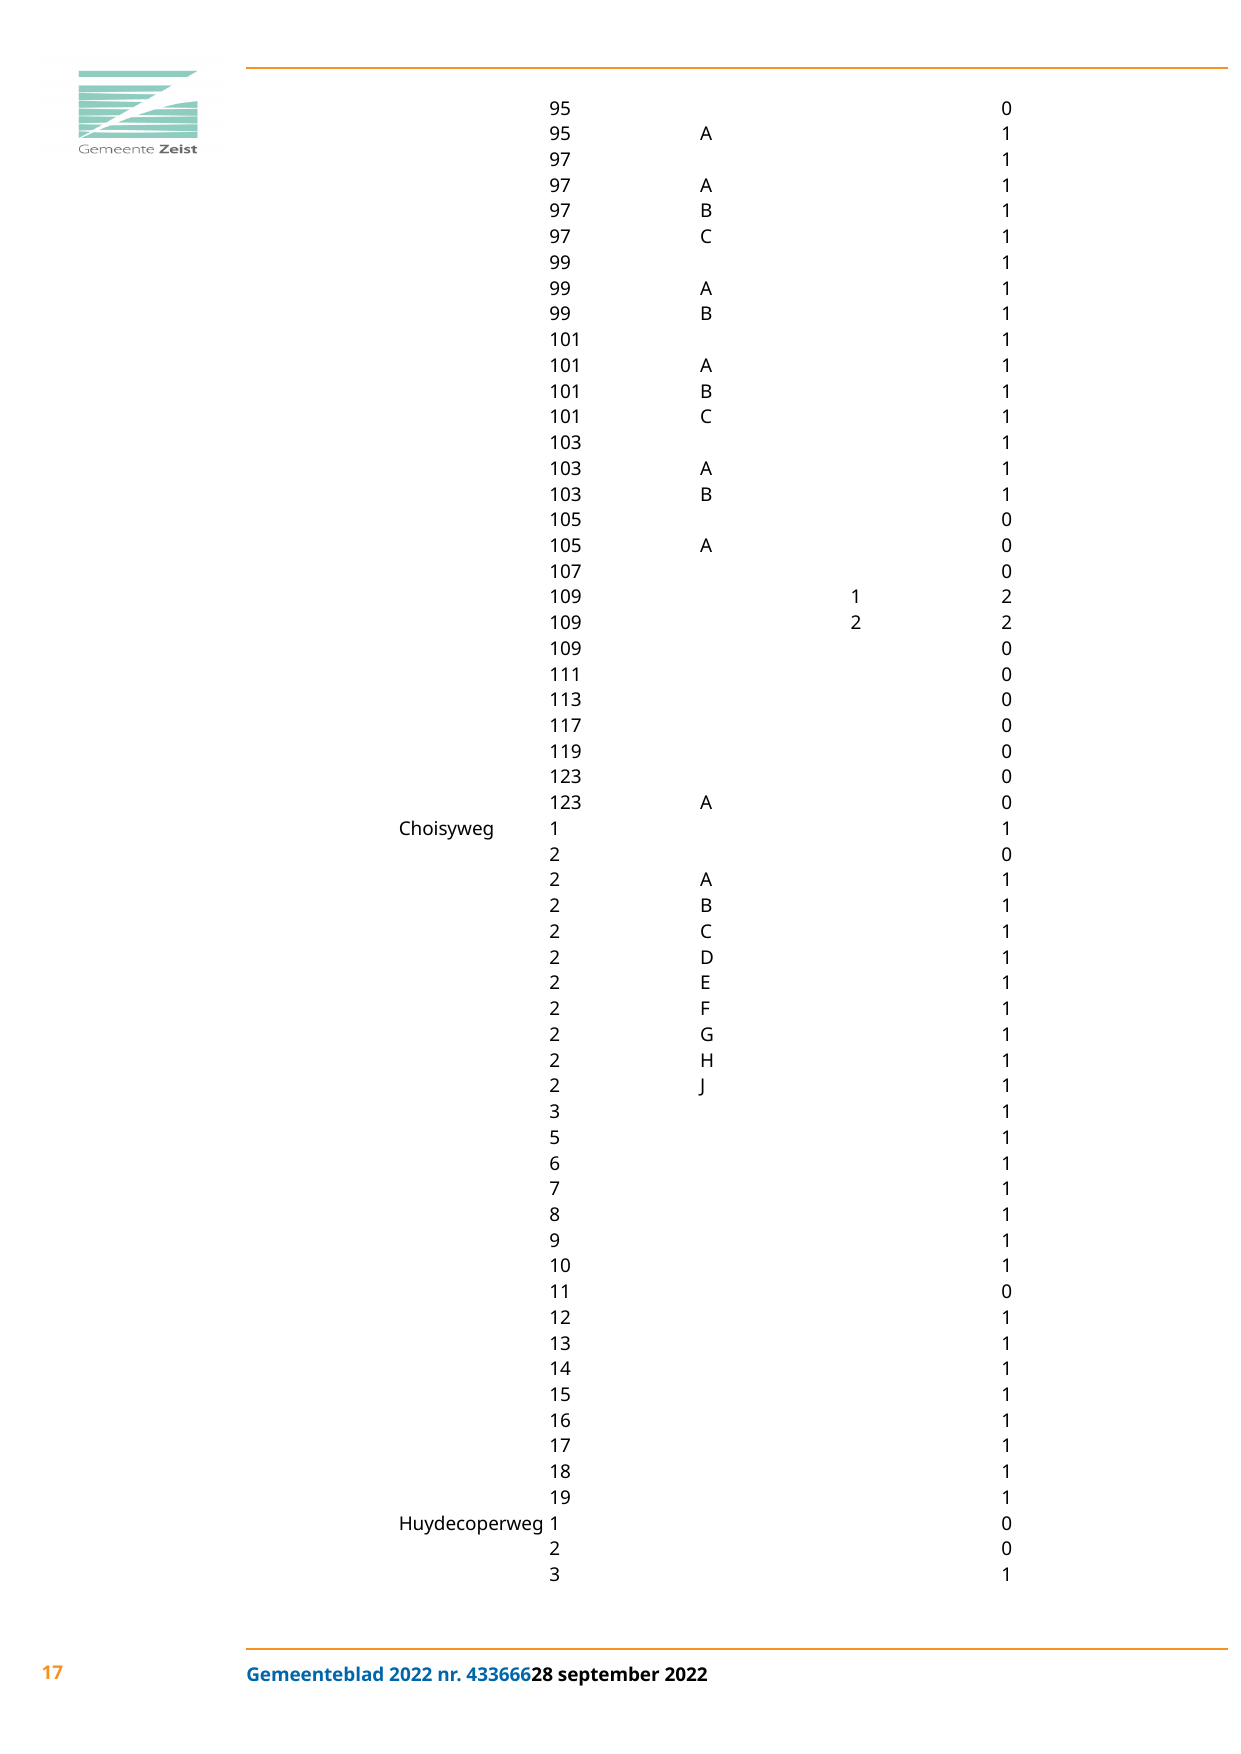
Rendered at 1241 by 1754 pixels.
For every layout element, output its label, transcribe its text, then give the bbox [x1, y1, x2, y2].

table_cell 15 [549, 1381, 700, 1407]
table_cell [399, 249, 549, 275]
table_cell [399, 1124, 549, 1150]
table_cell [850, 712, 1001, 738]
table_cell [248, 275, 398, 301]
table_cell [700, 1175, 850, 1201]
table_cell [399, 1484, 549, 1510]
table_cell [399, 1561, 549, 1587]
table_cell 1 [549, 1510, 700, 1536]
table_cell [248, 146, 398, 172]
table_cell 109 [549, 609, 700, 635]
table_cell [399, 224, 549, 249]
table_cell 1 [1001, 918, 1152, 944]
table_cell [850, 95, 1001, 121]
table_cell [850, 404, 1001, 429]
table_cell 2 [549, 841, 700, 867]
table_cell 0 [1001, 687, 1152, 712]
table_cell [399, 455, 549, 481]
table_cell [399, 1433, 549, 1458]
table_cell [248, 995, 398, 1021]
table_cell 103 [549, 429, 700, 455]
table_cell 1 [1001, 121, 1152, 146]
table_cell 1 [1001, 429, 1152, 455]
table_cell [850, 995, 1001, 1021]
table_cell [700, 249, 850, 275]
table_cell [248, 506, 398, 532]
table_cell [248, 764, 398, 789]
table_cell [248, 1150, 398, 1175]
table_cell [850, 558, 1001, 584]
table_cell 16 [549, 1407, 700, 1433]
table_cell [248, 738, 398, 764]
table_cell [850, 378, 1001, 403]
table_cell [700, 635, 850, 661]
table_cell [850, 970, 1001, 995]
table_cell [850, 918, 1001, 944]
table_cell 123 [549, 790, 700, 815]
table_cell [850, 893, 1001, 918]
table_cell 12 [549, 1304, 700, 1330]
table_cell B [700, 301, 850, 326]
table_cell [399, 481, 549, 506]
table_cell Huydecoperweg [399, 1510, 549, 1536]
table_cell [399, 867, 549, 892]
table_cell [850, 1175, 1001, 1201]
table_cell [399, 841, 549, 867]
table_cell 101 [549, 326, 700, 352]
table_cell 2 [549, 944, 700, 969]
table_cell [850, 661, 1001, 687]
table_cell [248, 790, 398, 815]
table_cell [248, 404, 398, 429]
table_cell C [700, 918, 850, 944]
table_cell 5 [549, 1124, 700, 1150]
table_cell C [700, 404, 850, 429]
table_cell 1 [1001, 867, 1152, 892]
table_cell [248, 841, 398, 867]
table_cell 97 [549, 172, 700, 198]
table_cell A [700, 455, 850, 481]
table_cell [850, 1433, 1001, 1458]
table_cell 1 [1001, 1124, 1152, 1150]
table_cell 1 [1001, 1484, 1152, 1510]
table_cell 117 [549, 712, 700, 738]
table_cell 107 [549, 558, 700, 584]
table_cell 1 [1001, 172, 1152, 198]
table_cell 95 [549, 121, 700, 146]
table_cell Choisyweg [399, 815, 549, 841]
table_cell 99 [549, 249, 700, 275]
table_cell 1 [1001, 1561, 1152, 1587]
table_cell [248, 687, 398, 712]
table_cell [700, 1459, 850, 1484]
table_cell [399, 790, 549, 815]
table_cell [248, 1304, 398, 1330]
table_cell 0 [1001, 712, 1152, 738]
table_cell [850, 1330, 1001, 1356]
table_cell [850, 352, 1001, 378]
table_cell [248, 1227, 398, 1253]
table_cell 119 [549, 738, 700, 764]
table_cell [850, 1278, 1001, 1304]
table_cell [399, 609, 549, 635]
table_cell 2 [549, 867, 700, 892]
table_cell [850, 815, 1001, 841]
table_cell [248, 326, 398, 352]
table_cell [248, 532, 398, 558]
table_cell [700, 1510, 850, 1536]
table_cell [850, 481, 1001, 506]
table_cell [399, 1150, 549, 1175]
table_cell [399, 275, 549, 301]
table_cell [399, 1304, 549, 1330]
table_cell [850, 326, 1001, 352]
table_cell 14 [549, 1356, 700, 1381]
table_cell [248, 224, 398, 249]
table_cell 1 [1001, 301, 1152, 326]
table_cell B [700, 378, 850, 403]
table_cell [399, 1021, 549, 1047]
table_cell [700, 1433, 850, 1458]
table_cell 1 [1001, 944, 1152, 969]
table_cell [850, 790, 1001, 815]
table_cell [399, 1227, 549, 1253]
table_cell [850, 764, 1001, 789]
table_cell 2 [549, 970, 700, 995]
table_cell [399, 712, 549, 738]
table_cell [248, 1330, 398, 1356]
table_cell [850, 1047, 1001, 1072]
table_cell [248, 1561, 398, 1587]
table_cell 101 [549, 404, 700, 429]
table_cell 1 [1001, 1407, 1152, 1433]
table_cell [248, 918, 398, 944]
table_cell [700, 326, 850, 352]
table_cell E [700, 970, 850, 995]
table_cell [248, 1201, 398, 1227]
table_cell [850, 1227, 1001, 1253]
table_cell [850, 1253, 1001, 1278]
table_cell 2 [549, 893, 700, 918]
table_cell [700, 1253, 850, 1278]
table_cell [248, 455, 398, 481]
table_cell [399, 995, 549, 1021]
table_cell [850, 198, 1001, 223]
table_cell [850, 1356, 1001, 1381]
table_cell A [700, 352, 850, 378]
table_cell 9 [549, 1227, 700, 1253]
table_cell [248, 970, 398, 995]
table_cell 95 [549, 95, 700, 121]
table_cell [850, 1484, 1001, 1510]
table_cell 103 [549, 455, 700, 481]
table_cell [700, 738, 850, 764]
table_cell 1 [1001, 1459, 1152, 1484]
table_cell 2 [850, 609, 1001, 635]
table_cell [700, 95, 850, 121]
table_cell 1 [1001, 146, 1152, 172]
table_cell [248, 1484, 398, 1510]
table_cell [700, 1407, 850, 1433]
table_cell [399, 635, 549, 661]
table_cell [248, 712, 398, 738]
table_cell [850, 1407, 1001, 1433]
table_cell 2 [549, 918, 700, 944]
table_cell 1 [1001, 352, 1152, 378]
table_cell 1 [1001, 1381, 1152, 1407]
table_cell [248, 1175, 398, 1201]
table_cell [850, 224, 1001, 249]
table_cell [248, 1253, 398, 1278]
table_cell [248, 481, 398, 506]
table_cell 0 [1001, 661, 1152, 687]
table_cell [399, 687, 549, 712]
table_cell [248, 1459, 398, 1484]
table_cell [700, 429, 850, 455]
table_cell [850, 1561, 1001, 1587]
table_cell [850, 1304, 1001, 1330]
table_cell J [700, 1073, 850, 1098]
table_cell 2 [549, 995, 700, 1021]
table_cell B [700, 893, 850, 918]
table_cell 1 [1001, 1356, 1152, 1381]
table_cell [700, 712, 850, 738]
table_cell B [700, 198, 850, 223]
table_cell [399, 1407, 549, 1433]
table_cell [700, 815, 850, 841]
table_cell [850, 1073, 1001, 1098]
table_cell [399, 1047, 549, 1072]
table_cell 1 [1001, 1253, 1152, 1278]
table_cell [248, 1047, 398, 1072]
table_cell 0 [1001, 532, 1152, 558]
table_cell [700, 146, 850, 172]
table_cell 17 [549, 1433, 700, 1458]
table_cell [399, 738, 549, 764]
table_cell H [700, 1047, 850, 1072]
table_cell [248, 249, 398, 275]
table_cell [700, 1330, 850, 1356]
table_cell [850, 275, 1001, 301]
table_cell [399, 172, 549, 198]
table_cell [850, 1510, 1001, 1536]
table_cell 1 [1001, 1175, 1152, 1201]
table_cell [399, 326, 549, 352]
table_cell [399, 1175, 549, 1201]
table_cell [850, 687, 1001, 712]
table_cell [248, 635, 398, 661]
table_cell 3 [549, 1561, 700, 1587]
table_cell 2 [549, 1073, 700, 1098]
table_cell [850, 1536, 1001, 1561]
table_cell 2 [549, 1021, 700, 1047]
table_cell [850, 455, 1001, 481]
table_cell 0 [1001, 738, 1152, 764]
table_cell [850, 1098, 1001, 1124]
table_cell [248, 893, 398, 918]
table_cell 113 [549, 687, 700, 712]
table_cell 1 [1001, 995, 1152, 1021]
table_cell 2 [1001, 609, 1152, 635]
table_cell [399, 95, 549, 121]
table_cell [248, 609, 398, 635]
table_cell [399, 1381, 549, 1407]
table_cell B [700, 481, 850, 506]
table_cell 1 [1001, 326, 1152, 352]
table_cell 109 [549, 635, 700, 661]
table_cell [700, 1150, 850, 1175]
table_cell 101 [549, 378, 700, 403]
table_cell [399, 506, 549, 532]
table_cell F [700, 995, 850, 1021]
table_cell [399, 1073, 549, 1098]
table_cell [850, 301, 1001, 326]
table_cell [850, 146, 1001, 172]
table_cell 1 [1001, 1330, 1152, 1356]
table_cell [700, 764, 850, 789]
table_cell [399, 198, 549, 223]
table_cell 2 [1001, 584, 1152, 609]
table_cell 0 [1001, 635, 1152, 661]
table_cell 7 [549, 1175, 700, 1201]
table_cell [248, 1073, 398, 1098]
table_cell [850, 429, 1001, 455]
table_cell [399, 404, 549, 429]
table_cell [399, 1278, 549, 1304]
table_cell 105 [549, 532, 700, 558]
table_cell [700, 1304, 850, 1330]
table_cell [850, 121, 1001, 146]
table_cell 123 [549, 764, 700, 789]
table_cell 1 [1001, 404, 1152, 429]
table_cell A [700, 172, 850, 198]
table_cell [850, 635, 1001, 661]
table_cell [850, 1459, 1001, 1484]
table_cell [248, 301, 398, 326]
table_cell [248, 944, 398, 969]
table_cell [850, 532, 1001, 558]
table_cell [248, 1381, 398, 1407]
table_cell 0 [1001, 506, 1152, 532]
table_cell 111 [549, 661, 700, 687]
table_cell [700, 661, 850, 687]
table_cell 97 [549, 224, 700, 249]
table_cell [850, 944, 1001, 969]
table_cell 101 [549, 352, 700, 378]
table_cell [850, 1124, 1001, 1150]
table_cell 1 [1001, 1227, 1152, 1253]
table_cell [399, 1098, 549, 1124]
table_cell 1 [1001, 1098, 1152, 1124]
table_cell [248, 1278, 398, 1304]
table_cell A [700, 121, 850, 146]
table_cell [700, 687, 850, 712]
table_cell 1 [1001, 224, 1152, 249]
picture [41, 47, 231, 172]
table_cell 1 [1001, 1150, 1152, 1175]
table_cell [399, 970, 549, 995]
table_cell 8 [549, 1201, 700, 1227]
table_cell [700, 1561, 850, 1587]
table_cell 1 [1001, 1073, 1152, 1098]
table_cell [399, 301, 549, 326]
table_cell [700, 1098, 850, 1124]
table_cell [399, 1330, 549, 1356]
table_cell 1 [1001, 1304, 1152, 1330]
table_cell 1 [1001, 275, 1152, 301]
table_cell [399, 558, 549, 584]
table_cell 0 [1001, 1510, 1152, 1536]
table_cell [399, 1253, 549, 1278]
table_cell [248, 584, 398, 609]
table_cell [399, 121, 549, 146]
table_cell 1 [1001, 249, 1152, 275]
table_cell [850, 1150, 1001, 1175]
table_cell [700, 1201, 850, 1227]
table_cell 10 [549, 1253, 700, 1278]
table_cell [850, 249, 1001, 275]
table_cell 3 [549, 1098, 700, 1124]
table_cell [399, 918, 549, 944]
table_cell [248, 1510, 398, 1536]
table_cell 6 [549, 1150, 700, 1175]
table_cell [700, 1356, 850, 1381]
table_cell 0 [1001, 95, 1152, 121]
table_cell 18 [549, 1459, 700, 1484]
table_cell 1 [1001, 198, 1152, 223]
table_cell [248, 198, 398, 223]
table_cell [399, 1536, 549, 1561]
table_cell A [700, 867, 850, 892]
table_cell 99 [549, 301, 700, 326]
table_cell 97 [549, 198, 700, 223]
table_cell [399, 352, 549, 378]
table_cell 105 [549, 506, 700, 532]
table_cell [248, 815, 398, 841]
table_cell A [700, 275, 850, 301]
table_cell D [700, 944, 850, 969]
table_cell [850, 1021, 1001, 1047]
table_cell [700, 1484, 850, 1510]
table_cell [850, 841, 1001, 867]
table_cell [700, 1124, 850, 1150]
table_cell 109 [549, 584, 700, 609]
table_cell 0 [1001, 558, 1152, 584]
table_cell 99 [549, 275, 700, 301]
table_cell [248, 558, 398, 584]
table_cell [850, 1381, 1001, 1407]
table_cell [700, 1278, 850, 1304]
table_cell [248, 867, 398, 892]
table_cell 1 [549, 815, 700, 841]
table_cell [700, 506, 850, 532]
table_cell [399, 584, 549, 609]
table_cell 103 [549, 481, 700, 506]
table_cell 0 [1001, 1278, 1152, 1304]
table_cell [248, 1098, 398, 1124]
table_cell C [700, 224, 850, 249]
table_cell 1 [1001, 1201, 1152, 1227]
table_cell 1 [1001, 893, 1152, 918]
table_cell [248, 1021, 398, 1047]
table_cell [248, 1433, 398, 1458]
table_cell [248, 1124, 398, 1150]
table_cell [399, 429, 549, 455]
table_cell 0 [1001, 790, 1152, 815]
table_cell [399, 146, 549, 172]
table_cell [850, 738, 1001, 764]
table_cell [248, 429, 398, 455]
table_cell A [700, 532, 850, 558]
table_cell 2 [549, 1536, 700, 1561]
table_cell [248, 352, 398, 378]
table_cell 1 [1001, 1047, 1152, 1072]
table_cell [399, 661, 549, 687]
table_cell [248, 121, 398, 146]
table_cell [700, 1381, 850, 1407]
table_cell 1 [1001, 815, 1152, 841]
table_cell 1 [1001, 378, 1152, 403]
table_cell 2 [549, 1047, 700, 1072]
table_cell [399, 1459, 549, 1484]
table_cell [399, 893, 549, 918]
table_cell [248, 378, 398, 403]
table_cell 97 [549, 146, 700, 172]
table_cell 1 [1001, 481, 1152, 506]
table_cell 1 [1001, 1433, 1152, 1458]
table_cell 13 [549, 1330, 700, 1356]
table_cell [700, 609, 850, 635]
table_cell G [700, 1021, 850, 1047]
table_cell [248, 95, 398, 121]
table_cell [248, 661, 398, 687]
table_cell [248, 1407, 398, 1433]
table_cell A [700, 790, 850, 815]
table_cell 0 [1001, 1536, 1152, 1561]
table_cell [399, 764, 549, 789]
table_cell [399, 378, 549, 403]
table_cell [700, 841, 850, 867]
table_cell 1 [1001, 970, 1152, 995]
table_cell [700, 584, 850, 609]
table_cell [700, 558, 850, 584]
table_cell [248, 1356, 398, 1381]
table_cell 1 [1001, 455, 1152, 481]
table_cell [399, 1201, 549, 1227]
table_cell [850, 506, 1001, 532]
table_cell [399, 944, 549, 969]
table_cell [248, 1536, 398, 1561]
table_cell 1 [1001, 1021, 1152, 1047]
table_cell 1 [850, 584, 1001, 609]
table_cell [399, 532, 549, 558]
table_cell 0 [1001, 841, 1152, 867]
table_cell [850, 1201, 1001, 1227]
table_cell [399, 1356, 549, 1381]
table_cell [850, 867, 1001, 892]
table_cell 0 [1001, 764, 1152, 789]
table_cell [700, 1227, 850, 1253]
table_cell [248, 172, 398, 198]
table_cell 11 [549, 1278, 700, 1304]
table_cell [700, 1536, 850, 1561]
table_cell 19 [549, 1484, 700, 1510]
table_cell [850, 172, 1001, 198]
